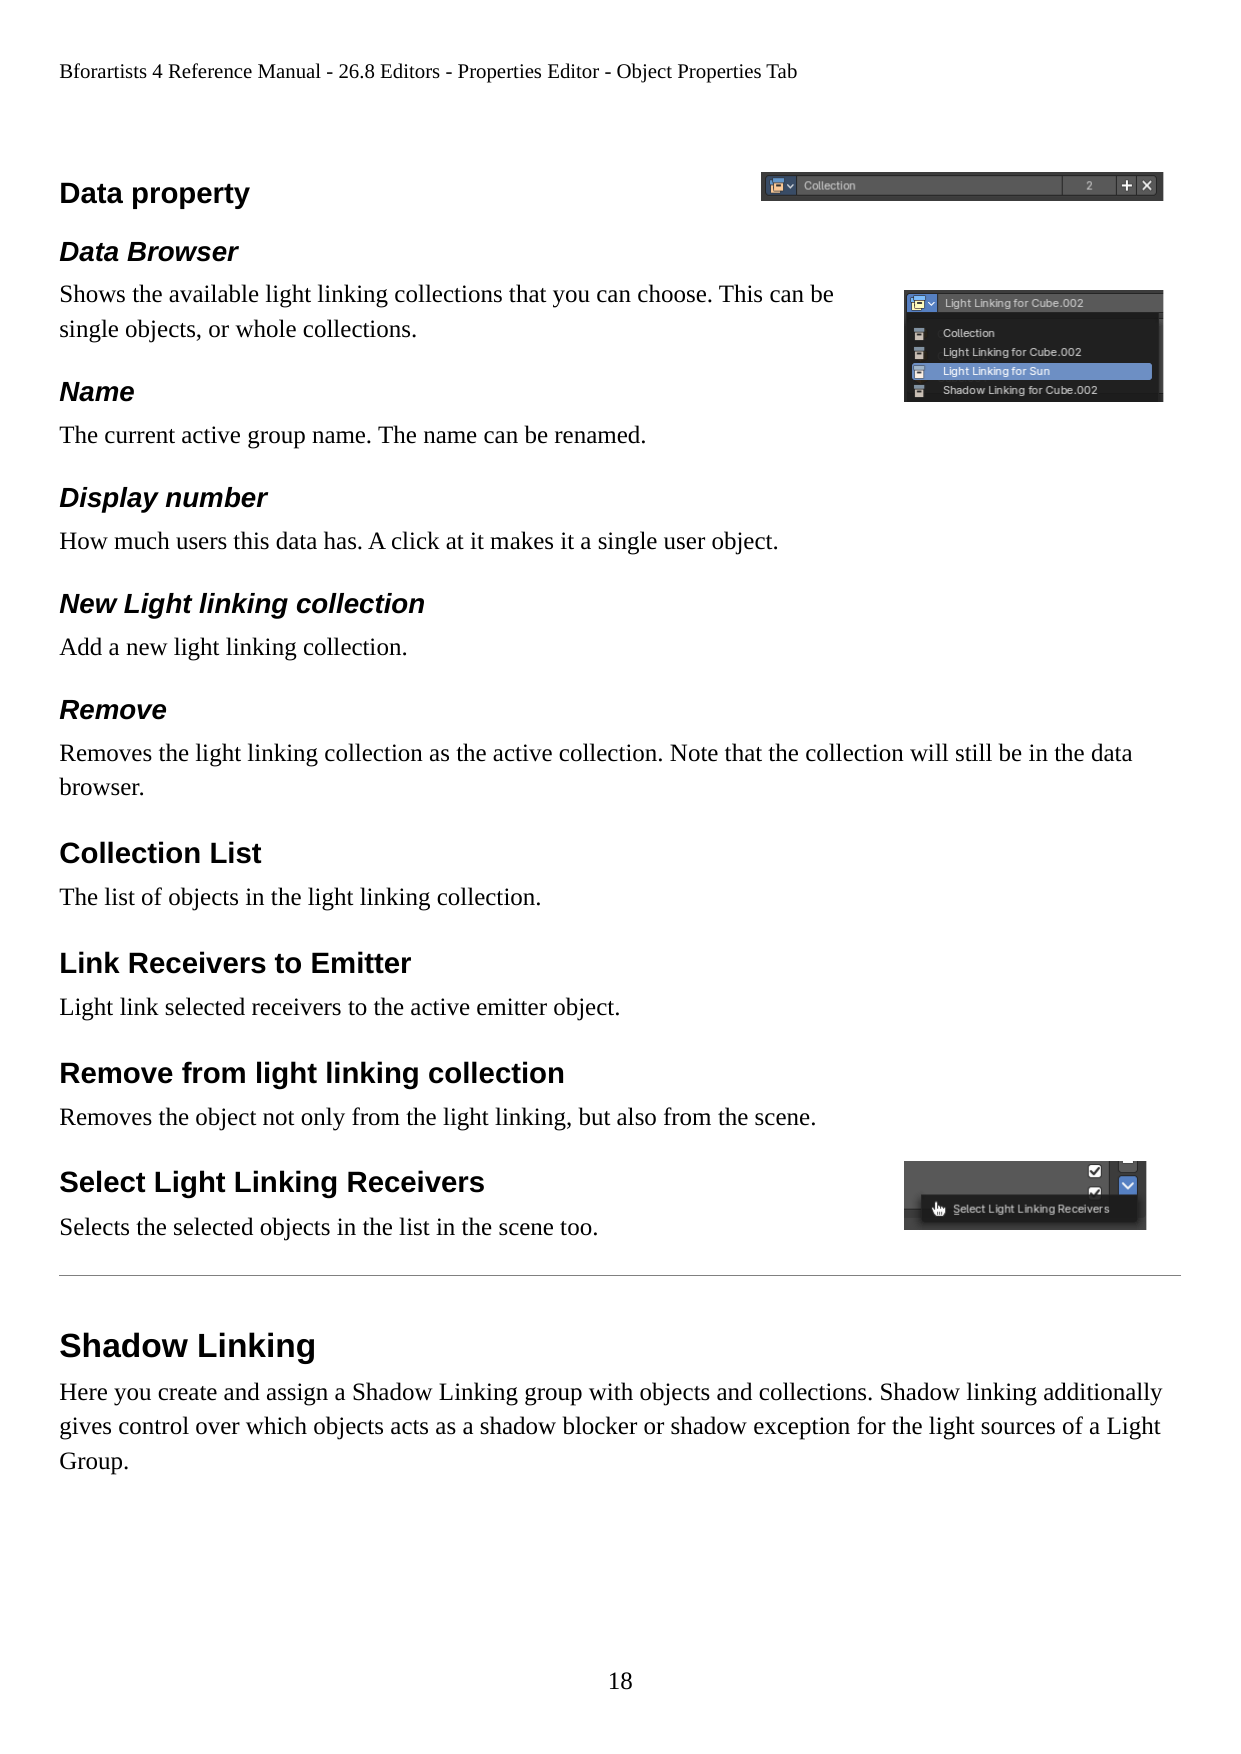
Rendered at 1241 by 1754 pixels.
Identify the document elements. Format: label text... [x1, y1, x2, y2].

subtitle Remove from light linking collection [59, 1056, 1181, 1089]
text How much users this data has. A click at it makes it a single user object. [59, 526, 1181, 554]
subtitle Shadow Linking [59, 1326, 1181, 1364]
text The list of objects in the light linking collection. [59, 882, 1181, 911]
subtitle Remove [59, 693, 1181, 725]
subtitle Link Receivers to Emitter [59, 946, 1181, 979]
subtitle New Light linking collection [59, 587, 1181, 619]
text Here you create and assign a Shadow Linking group with objects and collections. Shadow linking additionally gives control over which objects acts as a shadow blocker or shadow exception for the light sources of a Light Group. [59, 1377, 1181, 1474]
subtitle Data Browser [59, 235, 1181, 267]
text Add a new light linking collection. [59, 632, 1181, 660]
text The current active group name. The name can be renamed. [59, 420, 1181, 448]
subtitle Data property [59, 176, 1181, 210]
picture [904, 290, 1164, 402]
subtitle [1147, 1165, 1181, 1199]
subtitle Name [59, 375, 1181, 407]
text Removes the light linking collection as the active collection. Note that the collection will still be in the data browser. [59, 738, 1181, 801]
picture [761, 172, 1164, 201]
subtitle Collection List [59, 836, 1181, 869]
text Selects the selected objects in the list in the scene too. [59, 1212, 1181, 1240]
subtitle Display number [59, 481, 1181, 513]
text Removes the object not only from the light linking, but also from the scene. [59, 1102, 1181, 1131]
text Light link selected receivers to the active emitter object. [59, 992, 1181, 1021]
picture [904, 1161, 1147, 1230]
subtitle Select Light Linking Receivers [59, 1165, 904, 1199]
text Shows the available light linking collections that you can choose. This can be single objects, or whole collections. [59, 279, 1181, 343]
